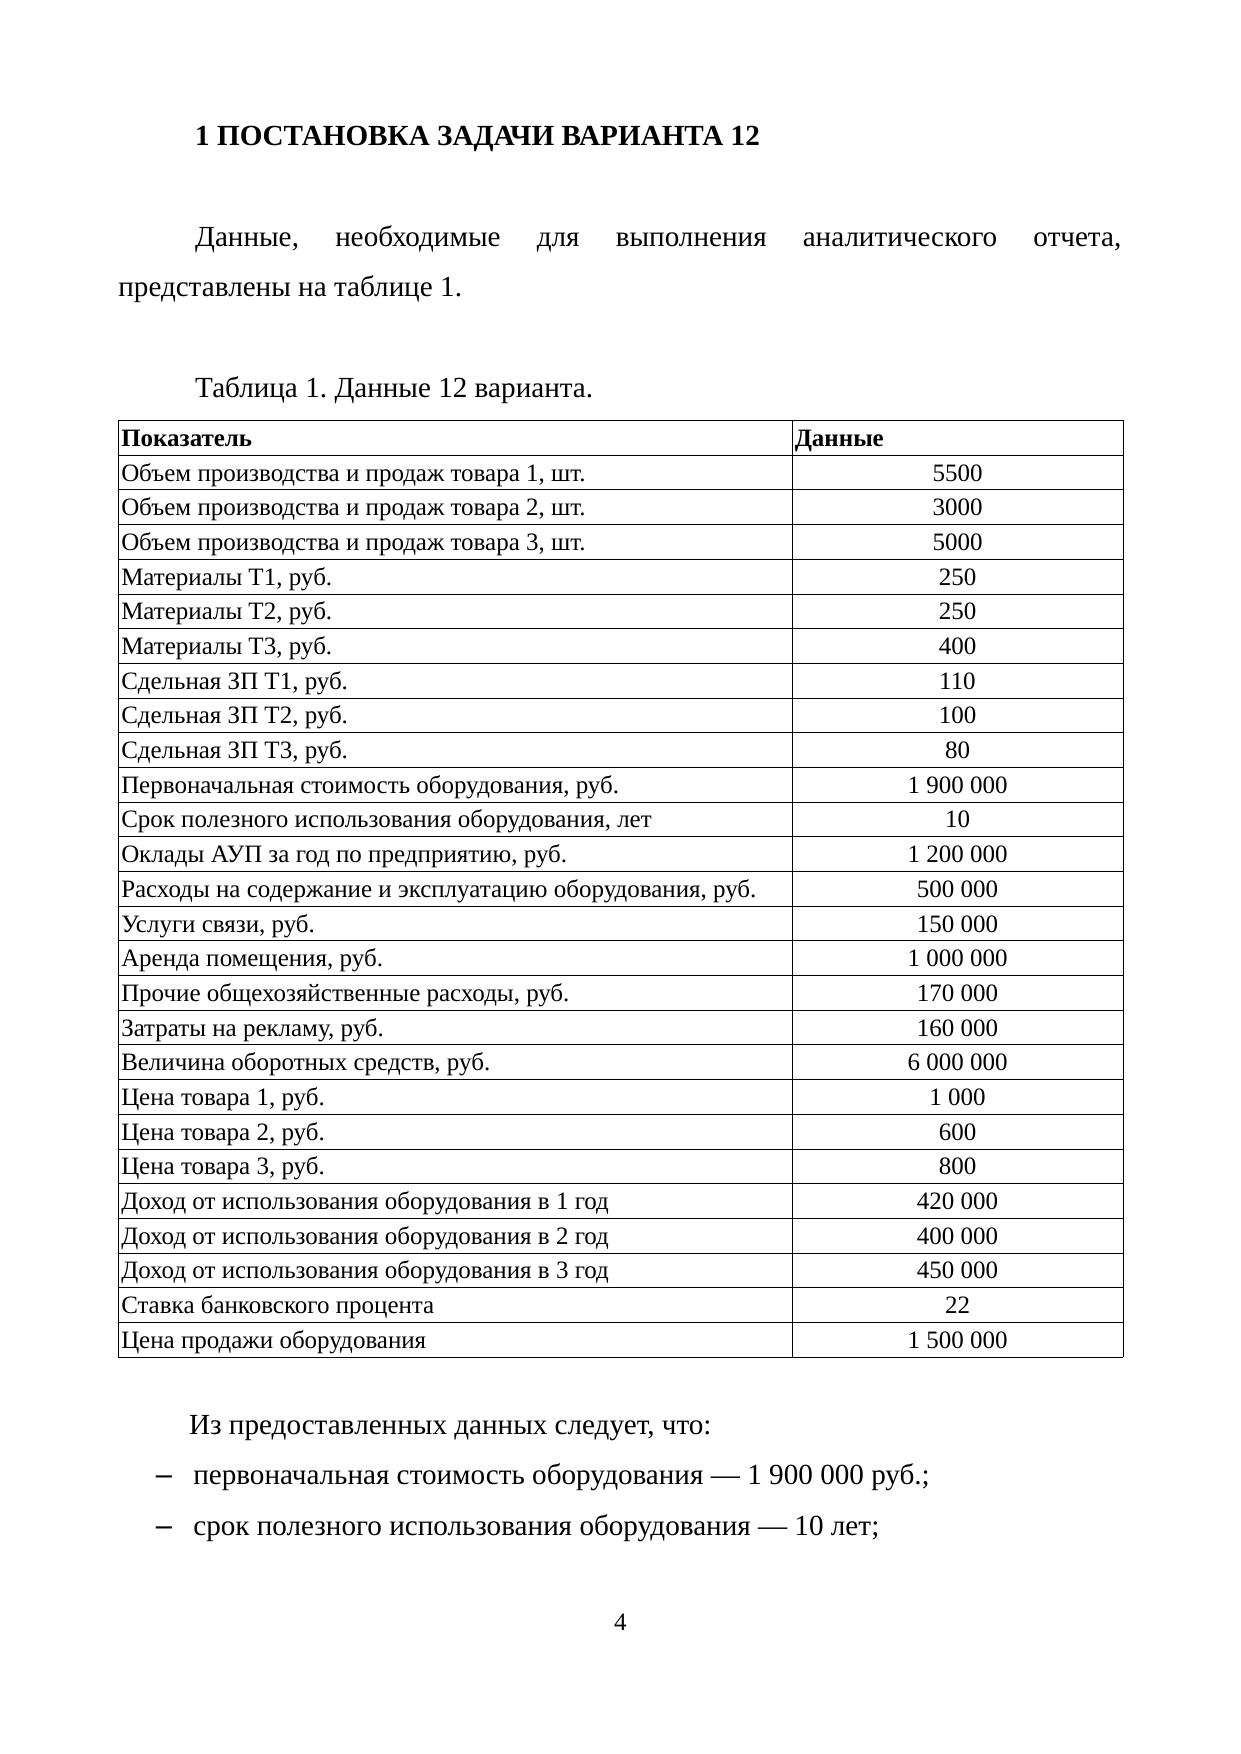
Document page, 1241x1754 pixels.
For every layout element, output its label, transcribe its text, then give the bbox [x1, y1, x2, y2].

table_cell Цена товара 3, руб. [119, 1150, 792, 1183]
table_cell 400 000 [793, 1219, 1123, 1252]
table_cell 5000 [793, 525, 1123, 559]
table_cell 110 [793, 664, 1123, 697]
table_cell Затраты на рекламу, руб. [119, 1011, 792, 1044]
text 1 ПОСТАНОВКА ЗАДАЧИ ВАРИАНТА 12 [118, 118, 1122, 152]
table_cell 800 [793, 1150, 1123, 1183]
table_cell Материалы Т2, руб. [119, 595, 792, 628]
table_cell Прочие общехозяйственные расходы, руб. [119, 976, 792, 1010]
table_cell Ставка банковского процента [119, 1288, 792, 1322]
table_cell 170 000 [793, 976, 1123, 1010]
table_cell 100 [793, 699, 1123, 732]
table_header Данные [793, 421, 1123, 455]
text Данные, необходимые для выполнения аналитического отчета, представлены на таблице 1. [118, 219, 1122, 303]
table_cell Цена продажи оборудования [119, 1323, 792, 1357]
table_cell 5500 [793, 456, 1123, 489]
table_cell 420 000 [793, 1184, 1123, 1218]
table_cell Сдельная ЗП Т1, руб. [119, 664, 792, 697]
table_cell 500 000 [793, 872, 1123, 906]
table_cell 160 000 [793, 1011, 1123, 1044]
table_cell Объем производства и продаж товара 3, шт. [119, 525, 792, 559]
table_cell Доход от использования оборудования в 3 год [119, 1254, 792, 1287]
table_cell 450 000 [793, 1254, 1123, 1287]
list первоначальная стоимость оборудования — 1 900 000 руб.; [156, 1457, 1122, 1491]
table_cell Оклады АУП за год по предприятию, руб. [119, 837, 792, 871]
table_cell 600 [793, 1115, 1123, 1148]
table_cell Аренда помещения, руб. [119, 941, 792, 975]
table_cell Первоначальная стоимость оборудования, руб. [119, 768, 792, 802]
table_cell Расходы на содержание и эксплуатацию оборудования, руб. [119, 872, 792, 906]
table_cell Цена товара 2, руб. [119, 1115, 792, 1148]
table_cell Цена товара 1, руб. [119, 1080, 792, 1114]
table_cell 250 [793, 595, 1123, 628]
list срок полезного использования оборудования — 10 лет; [156, 1508, 1122, 1541]
table_cell 1 000 000 [793, 941, 1123, 975]
table_cell 1 200 000 [793, 837, 1123, 871]
table_cell Доход от использования оборудования в 2 год [119, 1219, 792, 1252]
table_cell 400 [793, 629, 1123, 663]
table_cell 1 000 [793, 1080, 1123, 1114]
table_cell 3000 [793, 490, 1123, 524]
table_cell Доход от использования оборудования в 1 год [119, 1184, 792, 1218]
text Из предоставленных данных следует, что: [118, 1407, 1122, 1441]
table_cell 10 [793, 803, 1123, 836]
table_cell Объем производства и продаж товара 2, шт. [119, 490, 792, 524]
table_cell Срок полезного использования оборудования, лет [119, 803, 792, 836]
text Таблица 1. Данные 12 варианта. [118, 370, 1122, 403]
table_header Показатель [119, 421, 792, 455]
table_cell 250 [793, 560, 1123, 593]
table_cell Величина оборотных средств, руб. [119, 1045, 792, 1079]
table_cell 80 [793, 733, 1123, 767]
table_cell 1 900 000 [793, 768, 1123, 802]
table_cell Услуги связи, руб. [119, 907, 792, 940]
table_cell Сдельная ЗП Т2, руб. [119, 699, 792, 732]
table_cell 150 000 [793, 907, 1123, 940]
table_cell 6 000 000 [793, 1045, 1123, 1079]
table_cell Объем производства и продаж товара 1, шт. [119, 456, 792, 489]
table_cell Сдельная ЗП Т3, руб. [119, 733, 792, 767]
table_cell 22 [793, 1288, 1123, 1322]
table_cell Материалы Т1, руб. [119, 560, 792, 593]
table_cell 1 500 000 [793, 1323, 1123, 1357]
table_cell Материалы Т3, руб. [119, 629, 792, 663]
